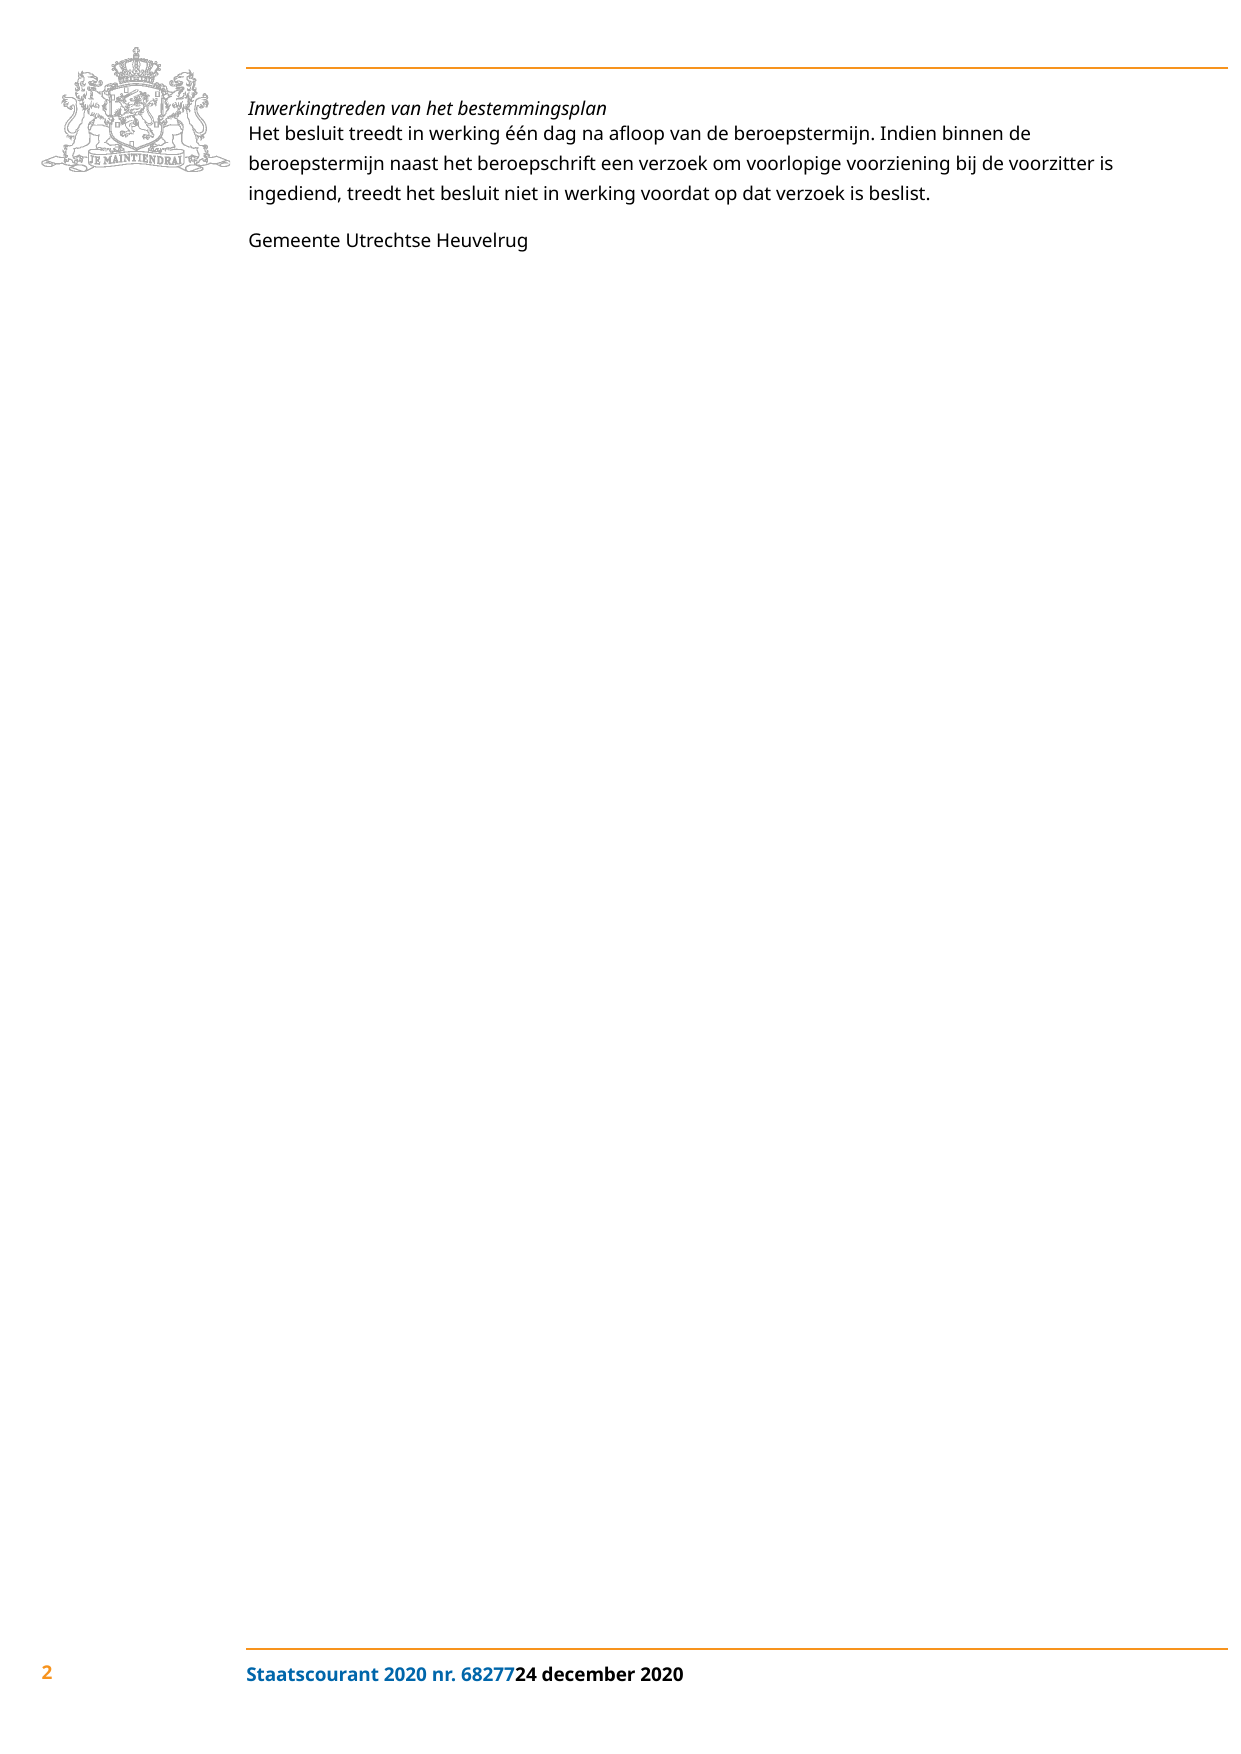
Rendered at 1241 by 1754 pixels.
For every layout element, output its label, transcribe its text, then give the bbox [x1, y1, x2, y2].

text Gemeente Utrechtse Heuvelrug [248, 227, 1152, 253]
picture [41, 47, 231, 172]
text Inwerkingtreden van het bestemmingsplan [248, 95, 1152, 121]
text Het besluit treedt in werking één dag na afloop van de beroepstermijn. Indien binnen de beroepstermijn naast het beroepschrift een verzoek om voorlopige voorziening bij de voorzitter is ingediend, treedt het besluit niet in werking voordat op dat verzoek is beslist. [248, 121, 1152, 205]
